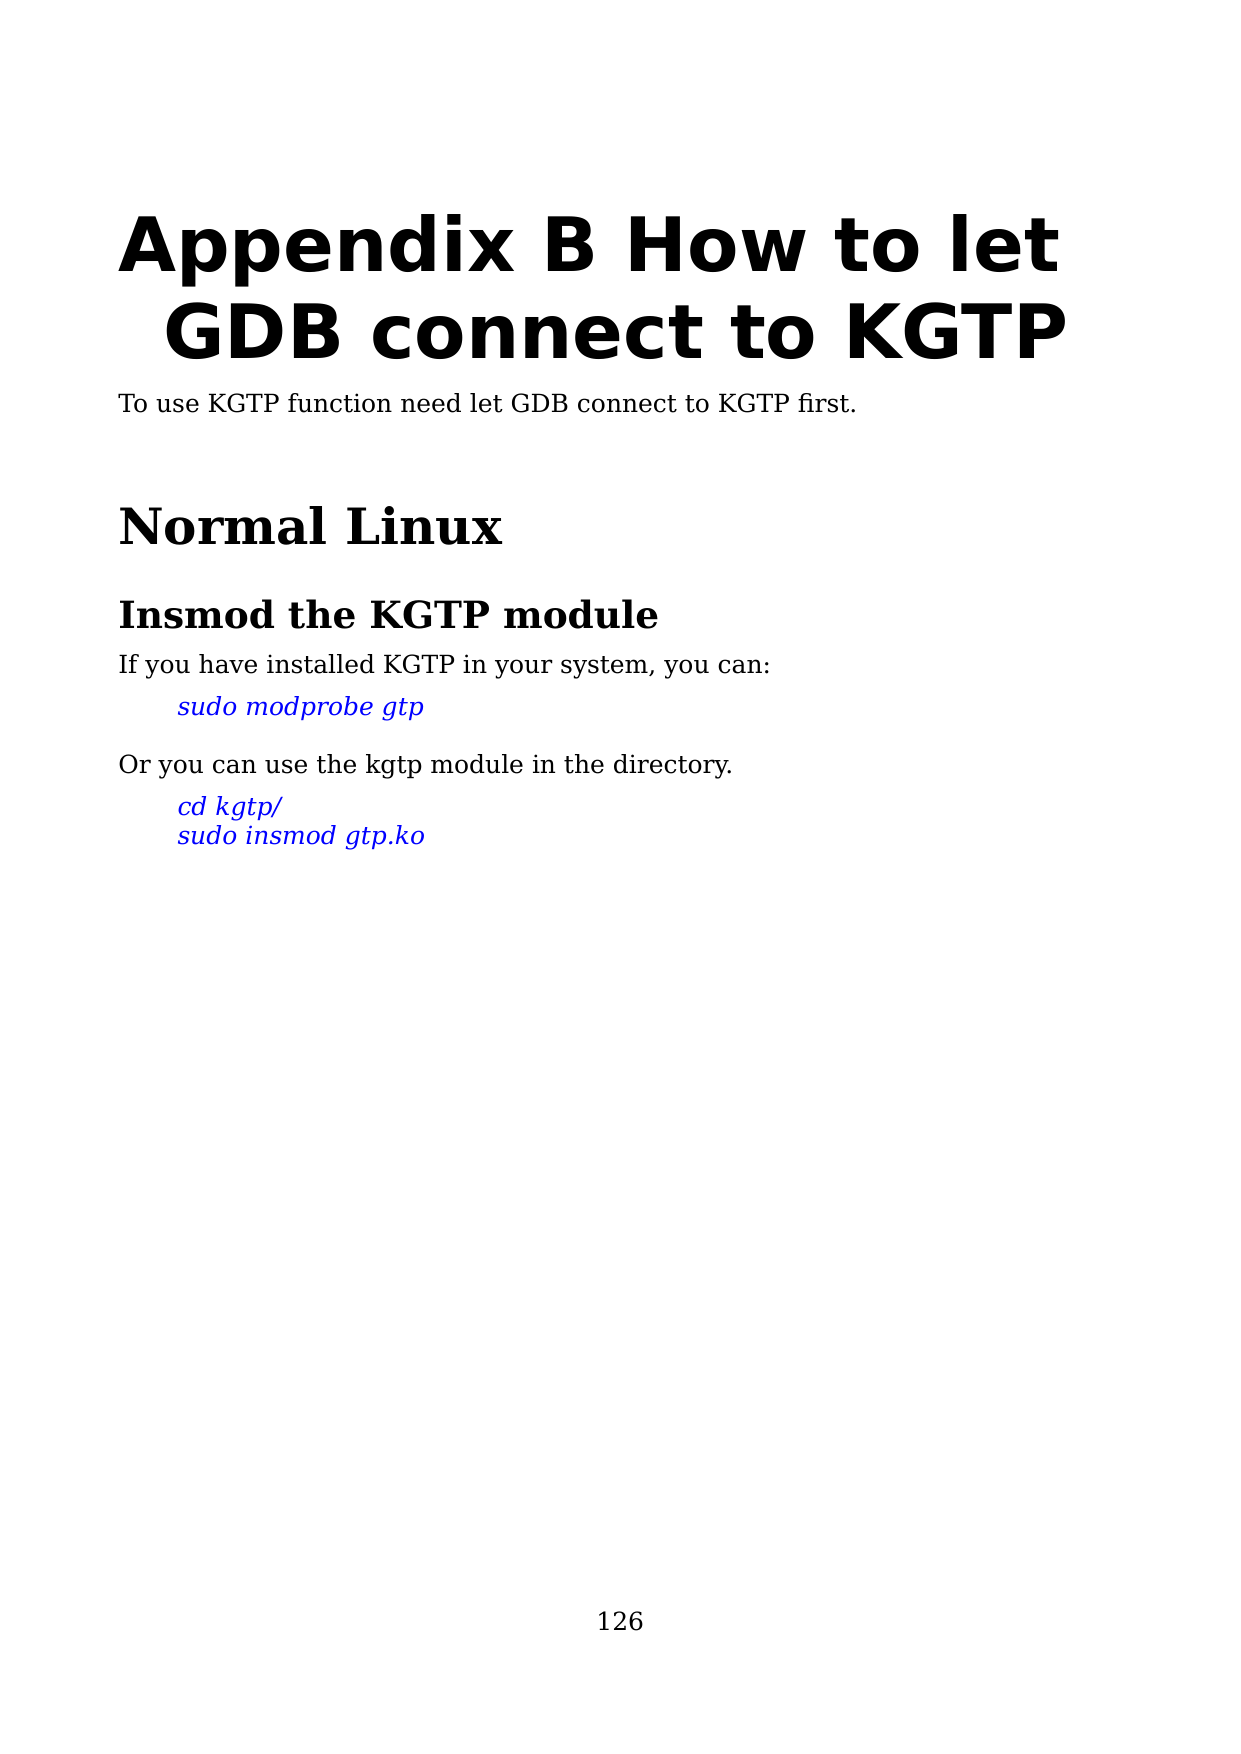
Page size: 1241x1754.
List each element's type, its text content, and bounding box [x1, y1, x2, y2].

text Or you can use the kgtp module in the directory. [118, 750, 1122, 779]
text sudo modprobe gtp [177, 692, 1063, 721]
subtitle Appendix B How to let GDB connect to KGTP [118, 202, 1122, 376]
text cd kgtp/ [177, 792, 1063, 821]
subtitle Normal Linux [118, 497, 1122, 556]
text sudo insmod gtp.ko [177, 821, 1063, 850]
text If you have installed KGTP in your system, you can: [118, 650, 1122, 679]
text To use KGTP function need let GDB connect to KGTP first. [118, 389, 1122, 418]
subtitle Insmod the KGTP module [118, 593, 1122, 637]
